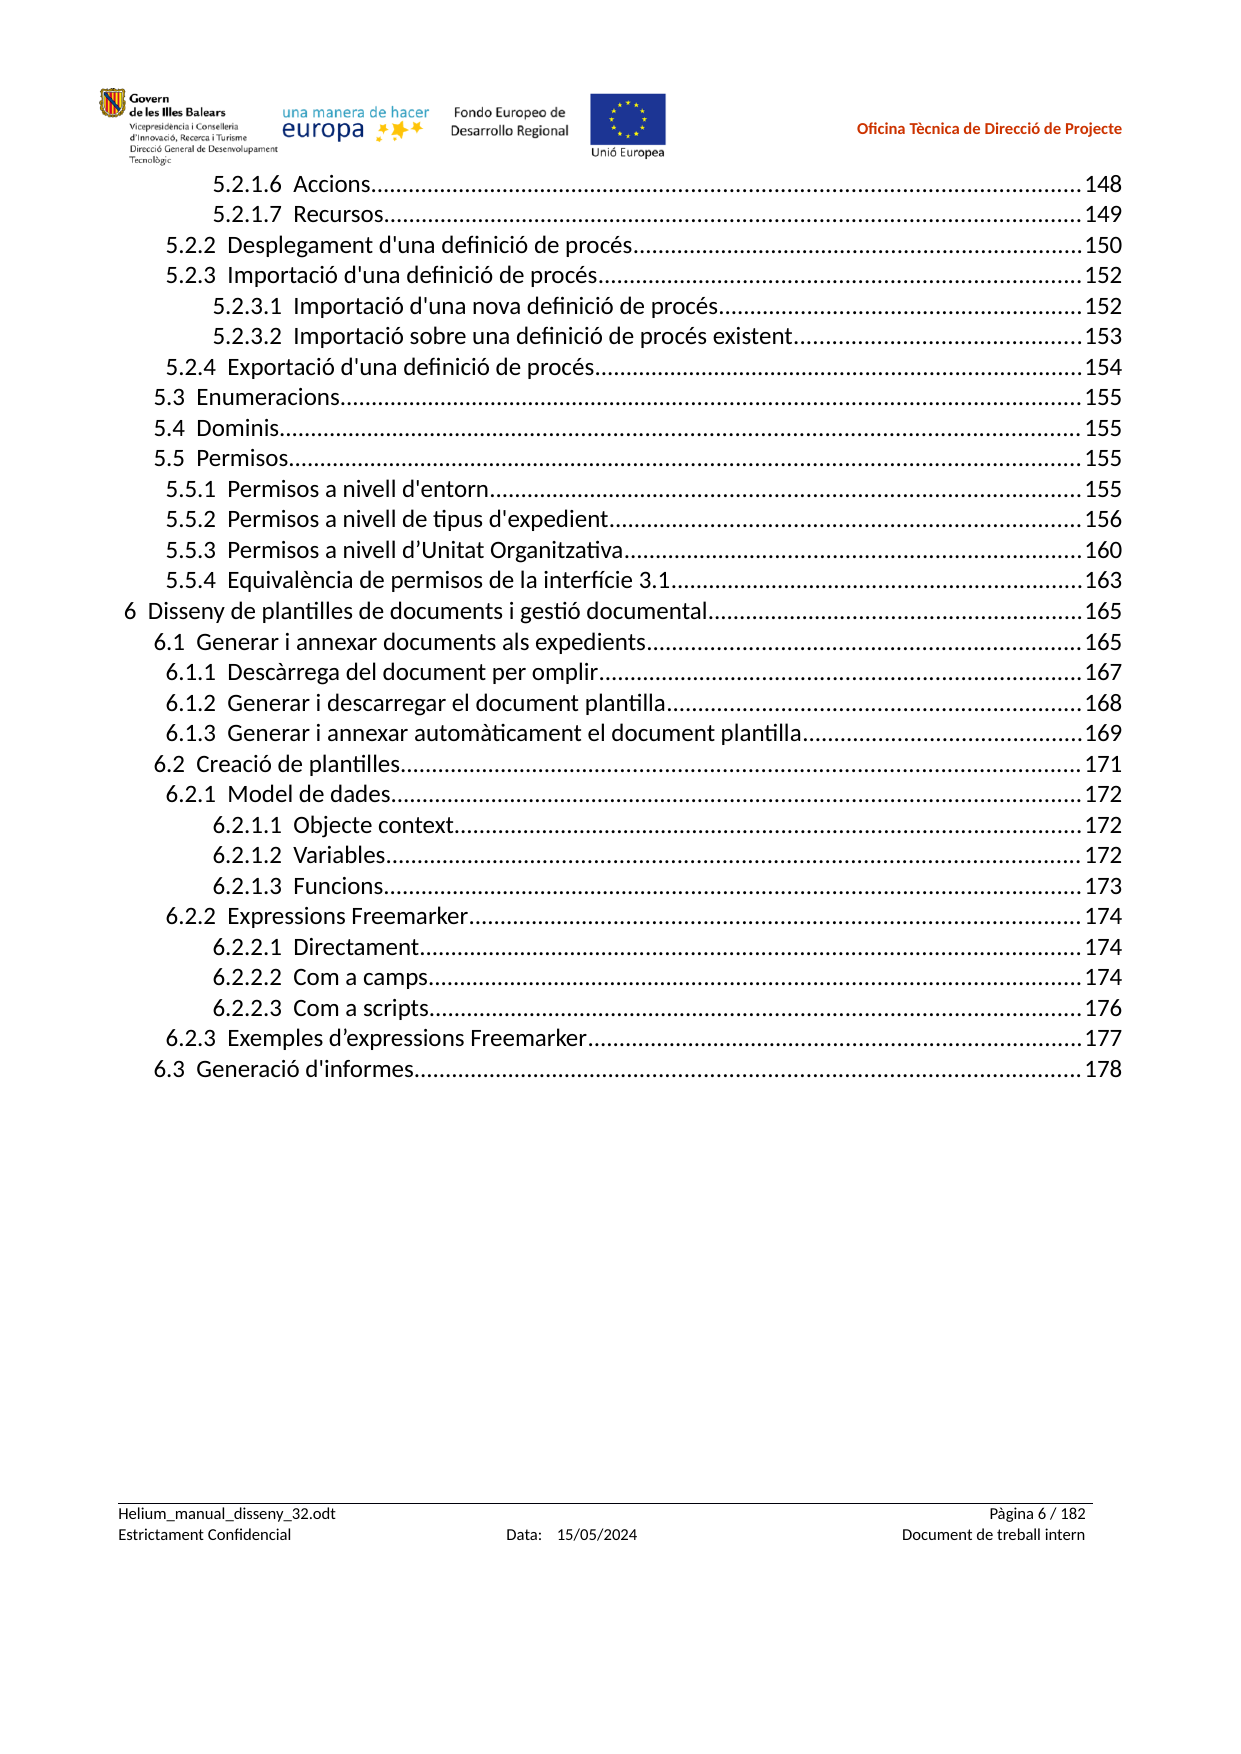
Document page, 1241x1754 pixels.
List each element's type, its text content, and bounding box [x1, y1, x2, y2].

text 5.2.3.1 Importació d'una nova definició de procés 152 [207, 290, 1122, 321]
text 5.5.2 Permisos a nivell de tipus d'expedient 156 [160, 504, 1122, 534]
text 6.2.2.1 Directament 174 [207, 931, 1122, 961]
text 6.2.2.2 Com a camps 174 [207, 961, 1122, 992]
text 5.2.1.7 Recursos 149 [207, 198, 1122, 229]
text 5.2.3.2 Importació sobre una definició de procés existent 153 [207, 321, 1122, 351]
text 6.2.2.3 Com a scripts 176 [207, 992, 1122, 1022]
text 6.2.1.3 Funcions 173 [207, 870, 1122, 900]
text 5.2.4 Exportació d'una definició de procés 154 [160, 351, 1122, 382]
text 6.1.2 Generar i descarregar el document plantilla 168 [160, 687, 1122, 717]
text 6.2.1.2 Variables 172 [207, 839, 1122, 870]
text 5.2.1.6 Accions 148 [207, 168, 1122, 198]
text 5.5.4 Equivalència de permisos de la interfície 3.1 163 [160, 565, 1122, 595]
text 6.2 Creació de plantilles 171 [148, 748, 1122, 778]
text 5.5.1 Permisos a nivell d'entorn 155 [160, 473, 1122, 504]
text 6 Disseny de plantilles de documents i gestió documental 165 [118, 595, 1122, 626]
text 6.1.1 Descàrrega del document per omplir 167 [160, 656, 1122, 687]
text 6.1 Generar i annexar documents als expedients 165 [148, 626, 1122, 656]
text 6.3 Generació d'informes 178 [148, 1053, 1122, 1083]
text 5.3 Enumeracions 155 [148, 382, 1122, 412]
text 5.5 Permisos 155 [148, 443, 1122, 473]
text 5.2.2 Desplegament d'una definició de procés 150 [160, 229, 1122, 259]
text 6.2.2 Expressions Freemarker 174 [160, 900, 1122, 931]
text 5.2.3 Importació d'una definició de procés 152 [160, 259, 1122, 290]
text 6.2.3 Exemples d’expressions Freemarker 177 [160, 1022, 1122, 1053]
text 5.4 Dominis 155 [148, 412, 1122, 443]
text 6.2.1 Model de dades 172 [160, 778, 1122, 809]
text 5.5.3 Permisos a nivell d’Unitat Organitzativa 160 [160, 534, 1122, 565]
text 6.2.1.1 Objecte context 172 [207, 809, 1122, 839]
picture [99, 87, 668, 166]
text 6.1.3 Generar i annexar automàticament el document plantilla 169 [160, 717, 1122, 748]
